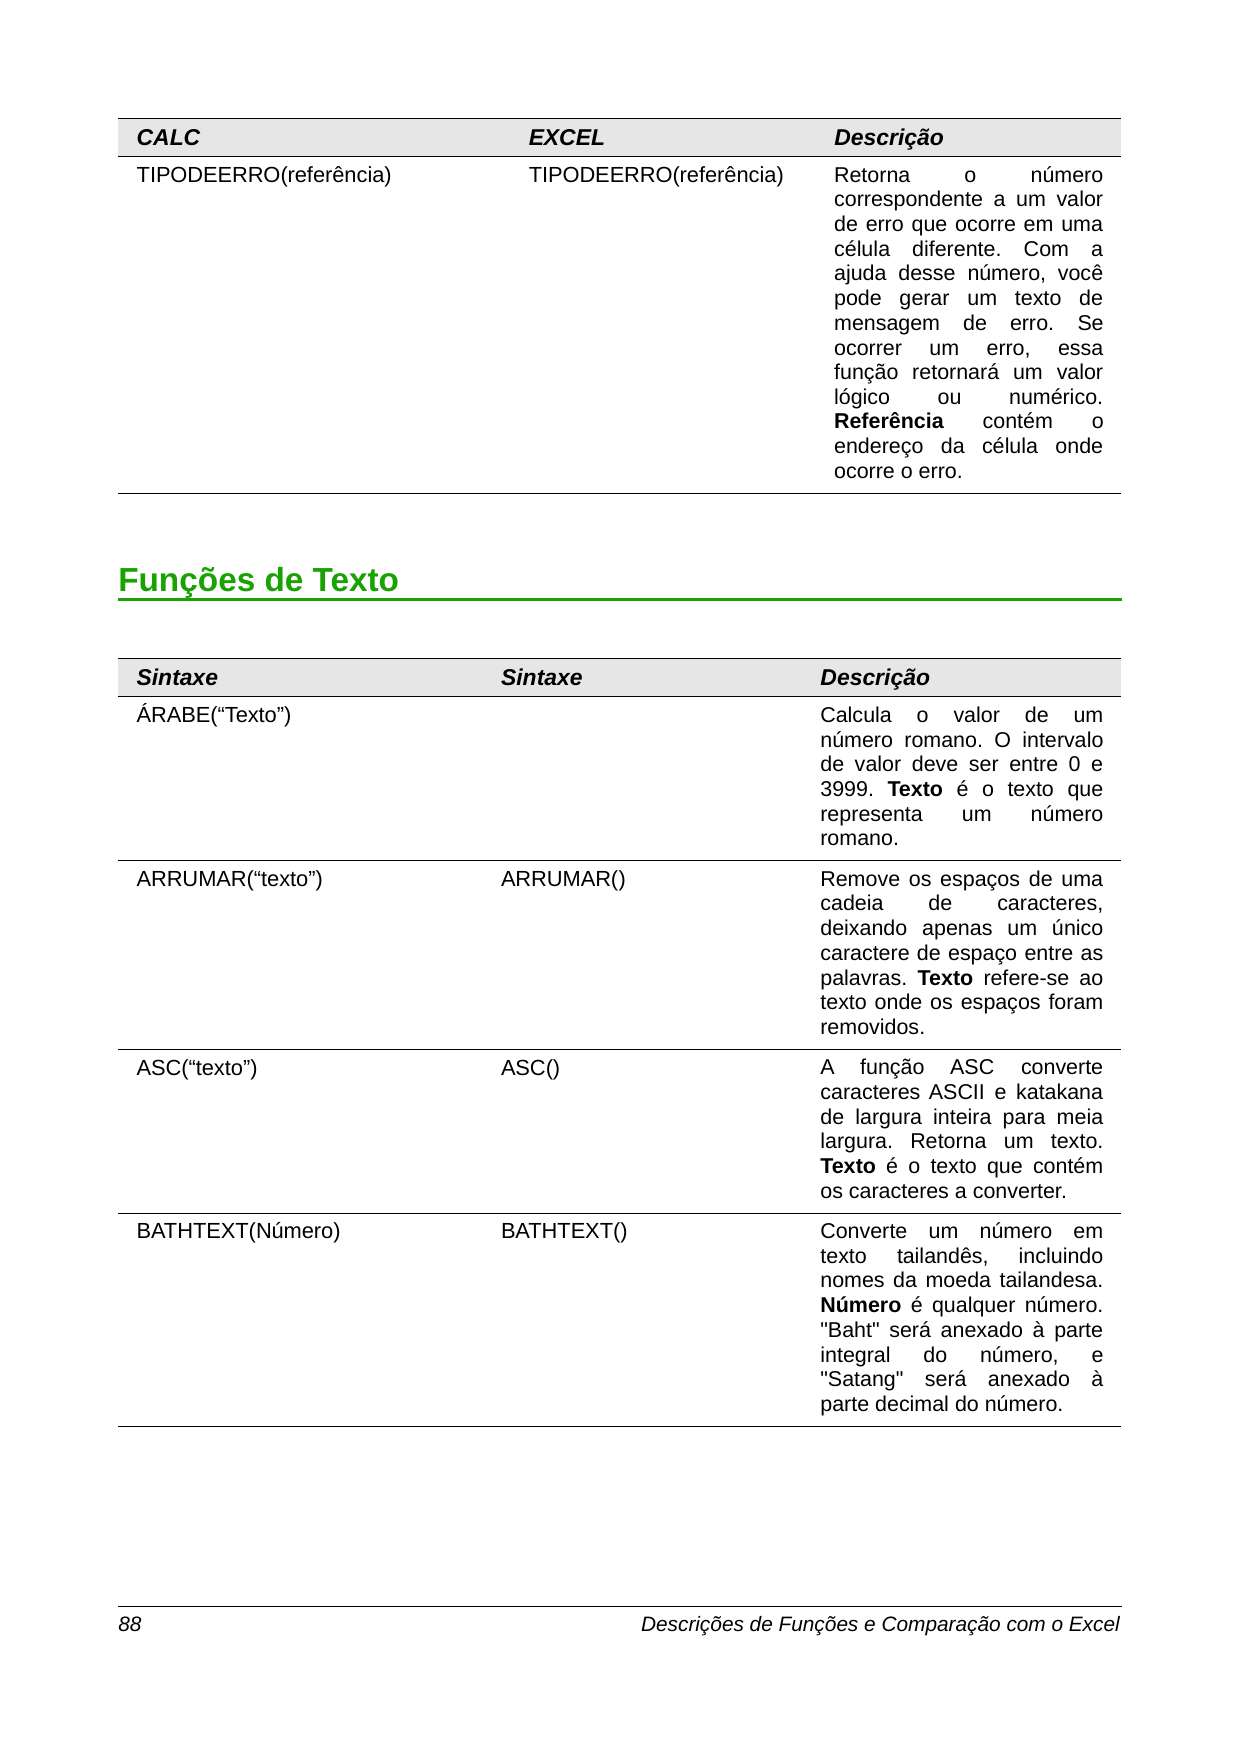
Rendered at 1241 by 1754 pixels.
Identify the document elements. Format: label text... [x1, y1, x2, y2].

table_cell ASC(“texto”) [118, 1050, 483, 1212]
table_cell Converte um número em texto tailandês, incluindo nomes da moeda tailandesa. Número é qualquer número. "Baht" será anexado à parte integral do número, e "Satang" será anexado à parte decimal do número. [802, 1214, 1121, 1426]
table_cell Calcula o valor de um número romano. O intervalo de valor deve ser entre 0 e 3999. Texto é o texto que representa um número romano. [802, 697, 1121, 860]
table_header Sintaxe [118, 659, 483, 696]
table_cell ARRUMAR(“texto”) [118, 861, 483, 1049]
table_cell TIPODEERRO(referência) [118, 157, 510, 493]
table_cell Remove os espaços de uma cadeia de caracteres, deixando apenas um único caractere de espaço entre as palavras. Texto refere-se ao texto onde os espaços foram removidos. [802, 861, 1121, 1049]
table_header Sintaxe [483, 659, 802, 696]
table_cell BATHTEXT(Número) [118, 1214, 483, 1426]
subtitle Funções de Texto [118, 560, 1122, 598]
table_cell ARRUMAR() [483, 861, 802, 1049]
table_cell TIPODEERRO(referência) [510, 157, 816, 493]
table_cell ÁRABE(“Texto”) [118, 697, 483, 860]
table_cell [483, 697, 802, 860]
table_header EXCEL [510, 119, 816, 156]
table_cell A função ASC converte caracteres ASCII e katakana de largura inteira para meia largura. Retorna um texto. Texto é o texto que contém os caracteres a converter. [802, 1050, 1121, 1212]
table_cell Retorna o número correspondente a um valor de erro que ocorre em uma célula diferente. Com a ajuda desse número, você pode gerar um texto de mensagem de erro. Se ocorrer um erro, essa função retornará um valor lógico ou numérico. Referência contém o endereço da célula onde ocorre o erro. [816, 157, 1121, 493]
table_header CALC [118, 119, 510, 156]
table_cell BATHTEXT() [483, 1214, 802, 1426]
table_cell ASC() [483, 1050, 802, 1212]
table_header Descrição [816, 119, 1121, 156]
table_header Descrição [802, 659, 1121, 696]
